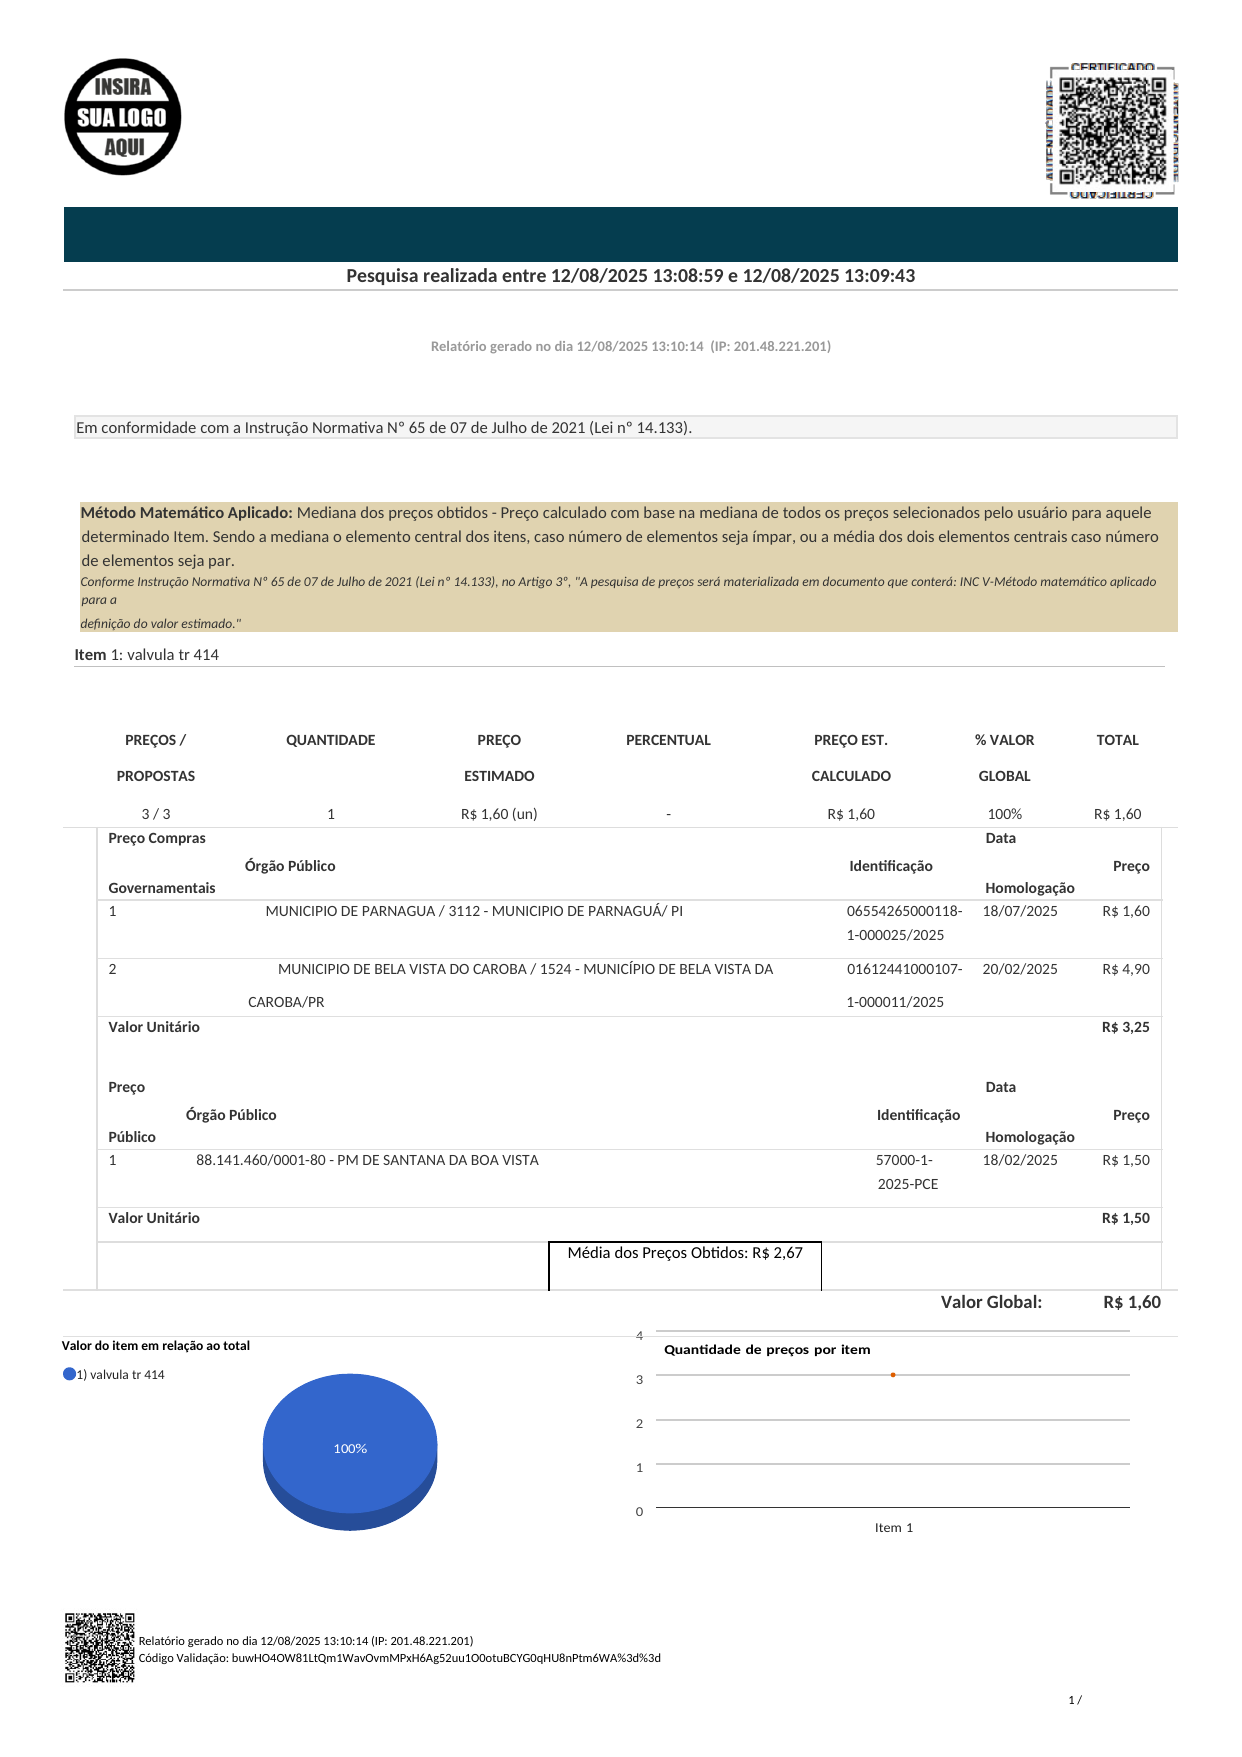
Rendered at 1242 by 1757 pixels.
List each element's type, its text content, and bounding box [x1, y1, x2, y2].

table_cell Valor Unitário R$ 1,50 [98, 1208, 1161, 1241]
table_cell Mediana dos Preços Obtidos: R$ 1,60 [846, 1243, 1136, 1289]
table_cell 1 88.141.460/0001-80 - PM DE SANTANA DA BOA VISTA 57000-1- 18/02/2025 R$ 1,50 2025-PCE [98, 1150, 1161, 1207]
table_cell Preço Data Órgão Público Identificação Preço Público Homologação [98, 1050, 1161, 1148]
text 1) valvula tr 414 [62, 1367, 1131, 1382]
table_cell [1162, 828, 1178, 1289]
text Código Validação: buwHO4OW81LtQm1WavOvmMPxH6Ag52uu1O0otuBCYG0qHU8nPtm6WA%3d%3d [139, 1650, 1178, 1665]
text definição do valor estimado." [80, 616, 1178, 632]
table_cell [1136, 1243, 1161, 1289]
table_cell [822, 1243, 846, 1289]
table_cell Preço Compras Data Órgão Público Identificação Preço Governamentais Homologação [98, 828, 1161, 899]
table_cell [98, 1243, 548, 1289]
text Pesquisa realizada entre 12/08/2025 13:08:59 e 12/08/2025 13:09:43 [84, 262, 1178, 288]
table_cell R$ 1,60 [1088, 1291, 1178, 1336]
text Método Matemático Aplicado: Mediana dos preços obtidos - Preço calculado com base na mediana de todos os preços selecionados pelo usuário para aquele determinado Item. Sendo a mediana o elemento central dos itens, caso número de elementos seja ímpar, ou a média dos dois elementos centrais caso número de elementos seja par. [80, 502, 1178, 570]
table_cell Valor Unitário R$ 3,25 [98, 1017, 1161, 1049]
table_cell 2 MUNICIPIO DE BELA VISTA DO CAROBA / 1524 - MUNICÍPIO DE BELA VISTA DA 01612441000107- 20/02/2025 R$ 4,90 CAROBA/PR 1-000011/2025 [98, 959, 1161, 1016]
table_header Item 1: valvula tr 414 PREÇOS / QUANTIDADE PREÇO PERCENTUAL PREÇO EST. % VALOR TOTAL PROPOSTAS ESTIMADO CALCULADO GLOBAL 3 / 3 1 R$ 1,60 (un) - R$ 1,60 100% R$ 1,60 [63, 644, 1178, 827]
text Em conformidade com a Instrução Normativa Nº 65 de 07 de Julho de 2021 (Lei nº 14.133). [76, 417, 1176, 437]
table_cell [63, 828, 96, 1289]
text Relatório gerado no dia 12/08/2025 13:10:14 (IP: 201.48.221.201) [139, 1633, 1178, 1649]
table_cell Valor Global: [63, 1291, 1088, 1336]
text Relatório gerado no dia 12/08/2025 13:10:14 (IP: 201.48.221.201) [84, 337, 1178, 354]
text Valor do item em relação ao total [62, 1337, 1131, 1354]
table_cell Média dos Preços Obtidos: R$ 2,67 [550, 1243, 821, 1289]
table_cell 1 MUNICIPIO DE PARNAGUA / 3112 - MUNICIPIO DE PARNAGUÁ/ PI 06554265000118- 18/07/2025 R$ 1,60 1-000025/2025 [98, 901, 1161, 957]
text Conforme Instrução Normativa Nº 65 de 07 de Julho de 2021 (Lei nº 14.133), no Artigo 3º, "A pesquisa de preços será materializada em documento que conterá: INC V-Método matemático aplicado para a [80, 574, 1178, 608]
